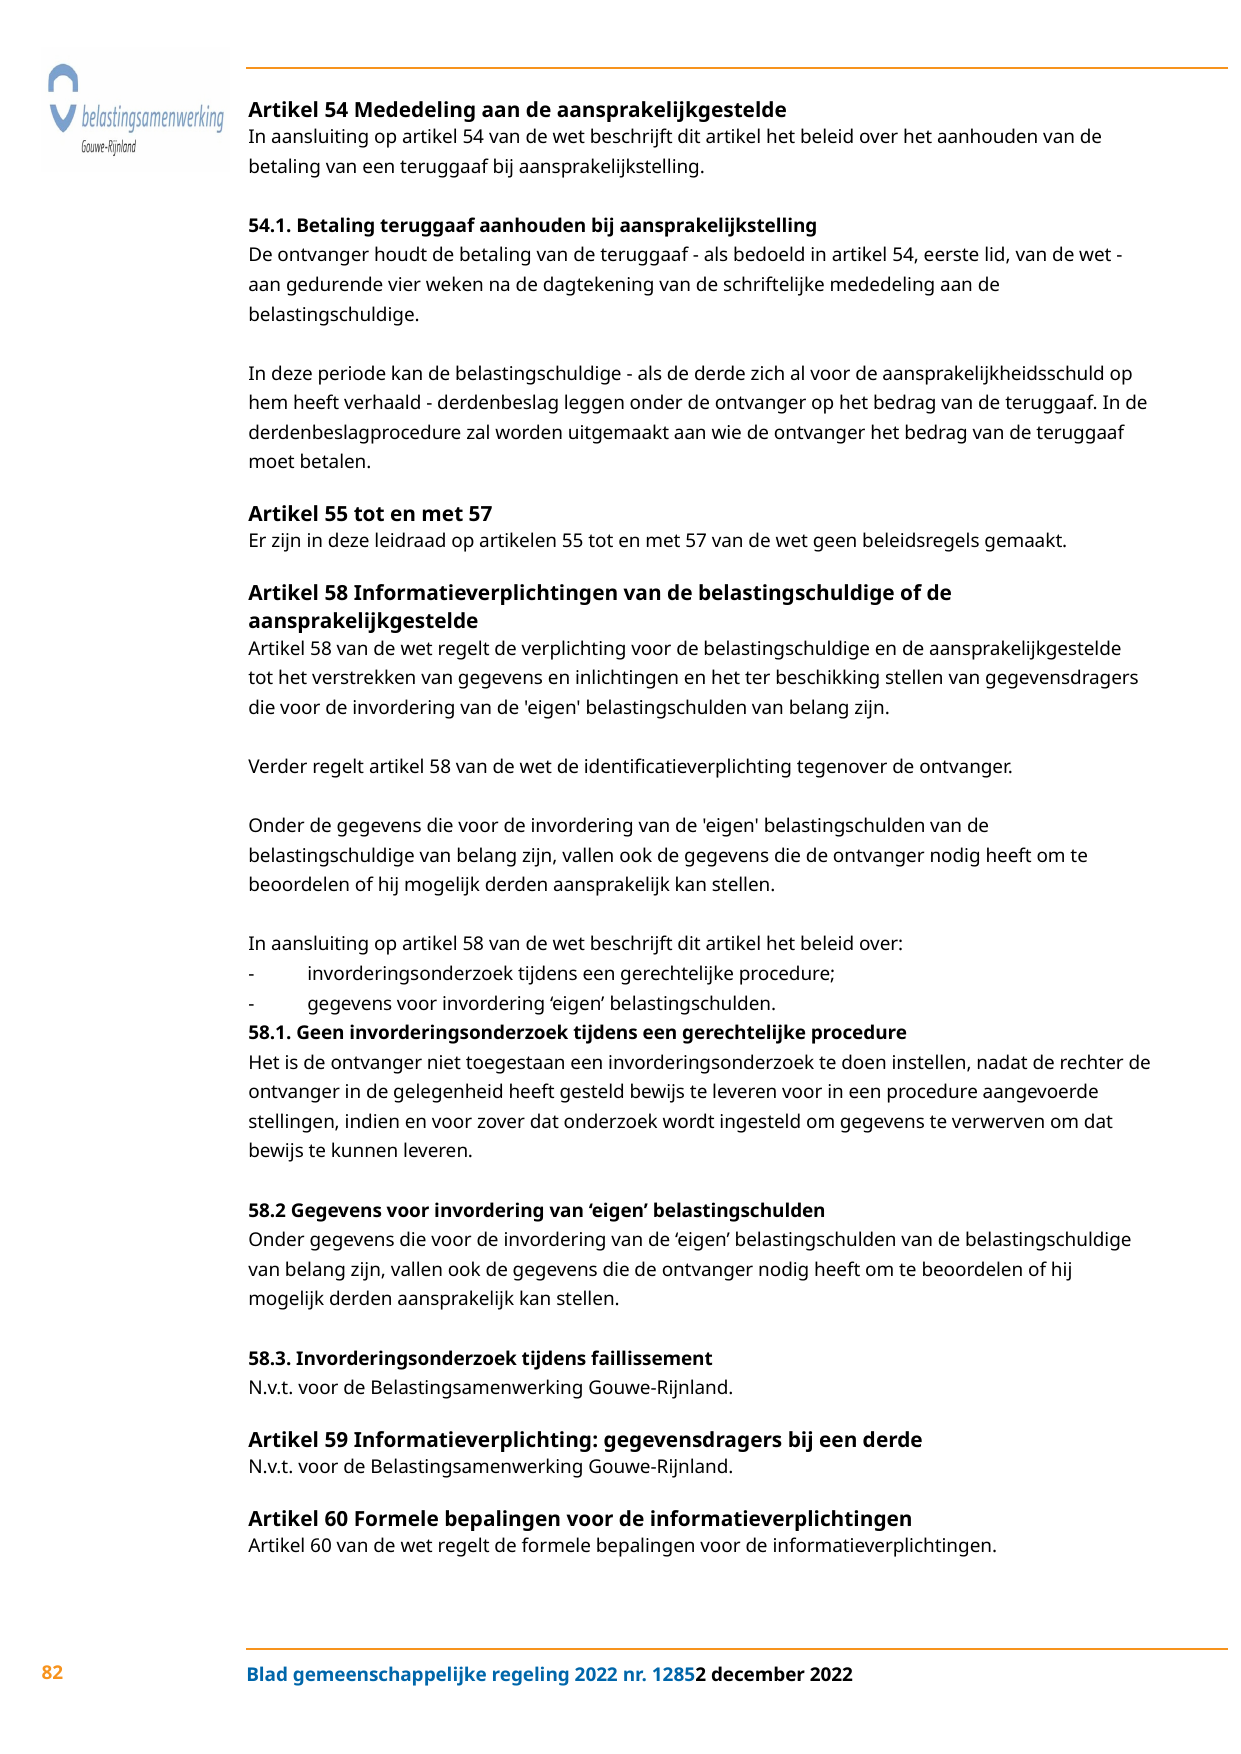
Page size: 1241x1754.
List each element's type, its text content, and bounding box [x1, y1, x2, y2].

text N.v.t. voor de Belastingsamenwerking Gouwe-Rijnland. [248, 1453, 1152, 1479]
text 58.3. Invorderingsonderzoek tijdens faillissement [248, 1345, 1152, 1371]
text Artikel 58 Informatieverplichtingen van de belastingschuldige of de aansprakelijkgestelde [248, 578, 1152, 635]
text In deze periode kan de belastingschuldige - als de derde zich al voor de aansprakelijkheidsschuld op hem heeft verhaald - derdenbeslag leggen onder de ontvanger op het bedrag van de teruggaaf. In de derdenbeslagprocedure zal worden uitgemaakt aan wie de ontvanger het bedrag van de teruggaaf moet betalen. [248, 360, 1152, 474]
text Onder gegevens die voor de invordering van de ‘eigen’ belastingschulden van de belastingschuldige van belang zijn, vallen ook de gegevens die de ontvanger nodig heeft om te beoordelen of hij mogelijk derden aansprakelijk kan stellen. [248, 1226, 1152, 1311]
text Artikel 58 van de wet regelt de verplichting voor de belastingschuldige en de aansprakelijkgestelde tot het verstrekken van gegevens en inlichtingen en het ter beschikking stellen van gegevensdragers die voor de invordering van de 'eigen' belastingschulden van belang zijn. [248, 635, 1152, 720]
text Artikel 54 Mededeling aan de aansprakelijkgestelde [248, 95, 1152, 123]
text Artikel 60 Formele bepalingen voor de informatieverplichtingen [248, 1504, 1152, 1532]
list gegevens voor invordering ‘eigen’ belastingschulden. [248, 990, 1152, 1016]
text Het is de ontvanger niet toegestaan een invorderingsonderzoek te doen instellen, nadat de rechter de ontvanger in de gelegenheid heeft gesteld bewijs te leveren voor in een procedure aangevoerde stellingen, indien en voor zover dat onderzoek wordt ingesteld om gegevens te verwerven om dat bewijs te kunnen leveren. [248, 1049, 1152, 1163]
text 54.1. Betaling teruggaaf aanhouden bij aansprakelijkstelling [248, 212, 1152, 238]
text N.v.t. voor de Belastingsamenwerking Gouwe-Rijnland. [248, 1374, 1152, 1400]
text Artikel 59 Informatieverplichting: gegevensdragers bij een derde [248, 1425, 1152, 1453]
text 58.1. Geen invorderingsonderzoek tijdens een gerechtelijke procedure [248, 1019, 1152, 1045]
text Onder de gegevens die voor de invordering van de 'eigen' belastingschulden van de belastingschuldige van belang zijn, vallen ook de gegevens die de ontvanger nodig heeft om te beoordelen of hij mogelijk derden aansprakelijk kan stellen. [248, 812, 1152, 897]
text Artikel 55 tot en met 57 [248, 499, 1152, 527]
text In aansluiting op artikel 58 van de wet beschrijft dit artikel het beleid over: [248, 931, 1152, 956]
text Verder regelt artikel 58 van de wet de identificatieverplichting tegenover de ontvanger. [248, 753, 1152, 779]
text 58.2 Gegevens voor invordering van ‘eigen’ belastingschulden [248, 1197, 1152, 1223]
text In aansluiting op artikel 54 van de wet beschrijft dit artikel het beleid over het aanhouden van de betaling van een teruggaaf bij aansprakelijkstelling. [248, 123, 1152, 178]
text Artikel 60 van de wet regelt de formele bepalingen voor de informatieverplichtingen. [248, 1532, 1152, 1558]
text De ontvanger houdt de betaling van de teruggaaf - als bedoeld in artikel 54, eerste lid, van de wet - aan gedurende vier weken na de dagtekening van de schriftelijke mededeling aan de belastingschuldige. [248, 242, 1152, 326]
text Er zijn in deze leidraad op artikelen 55 tot en met 57 van de wet geen beleidsregels gemaakt. [248, 527, 1152, 553]
picture [41, 47, 231, 172]
list invorderingsonderzoek tijdens een gerechtelijke procedure; [248, 960, 1152, 986]
